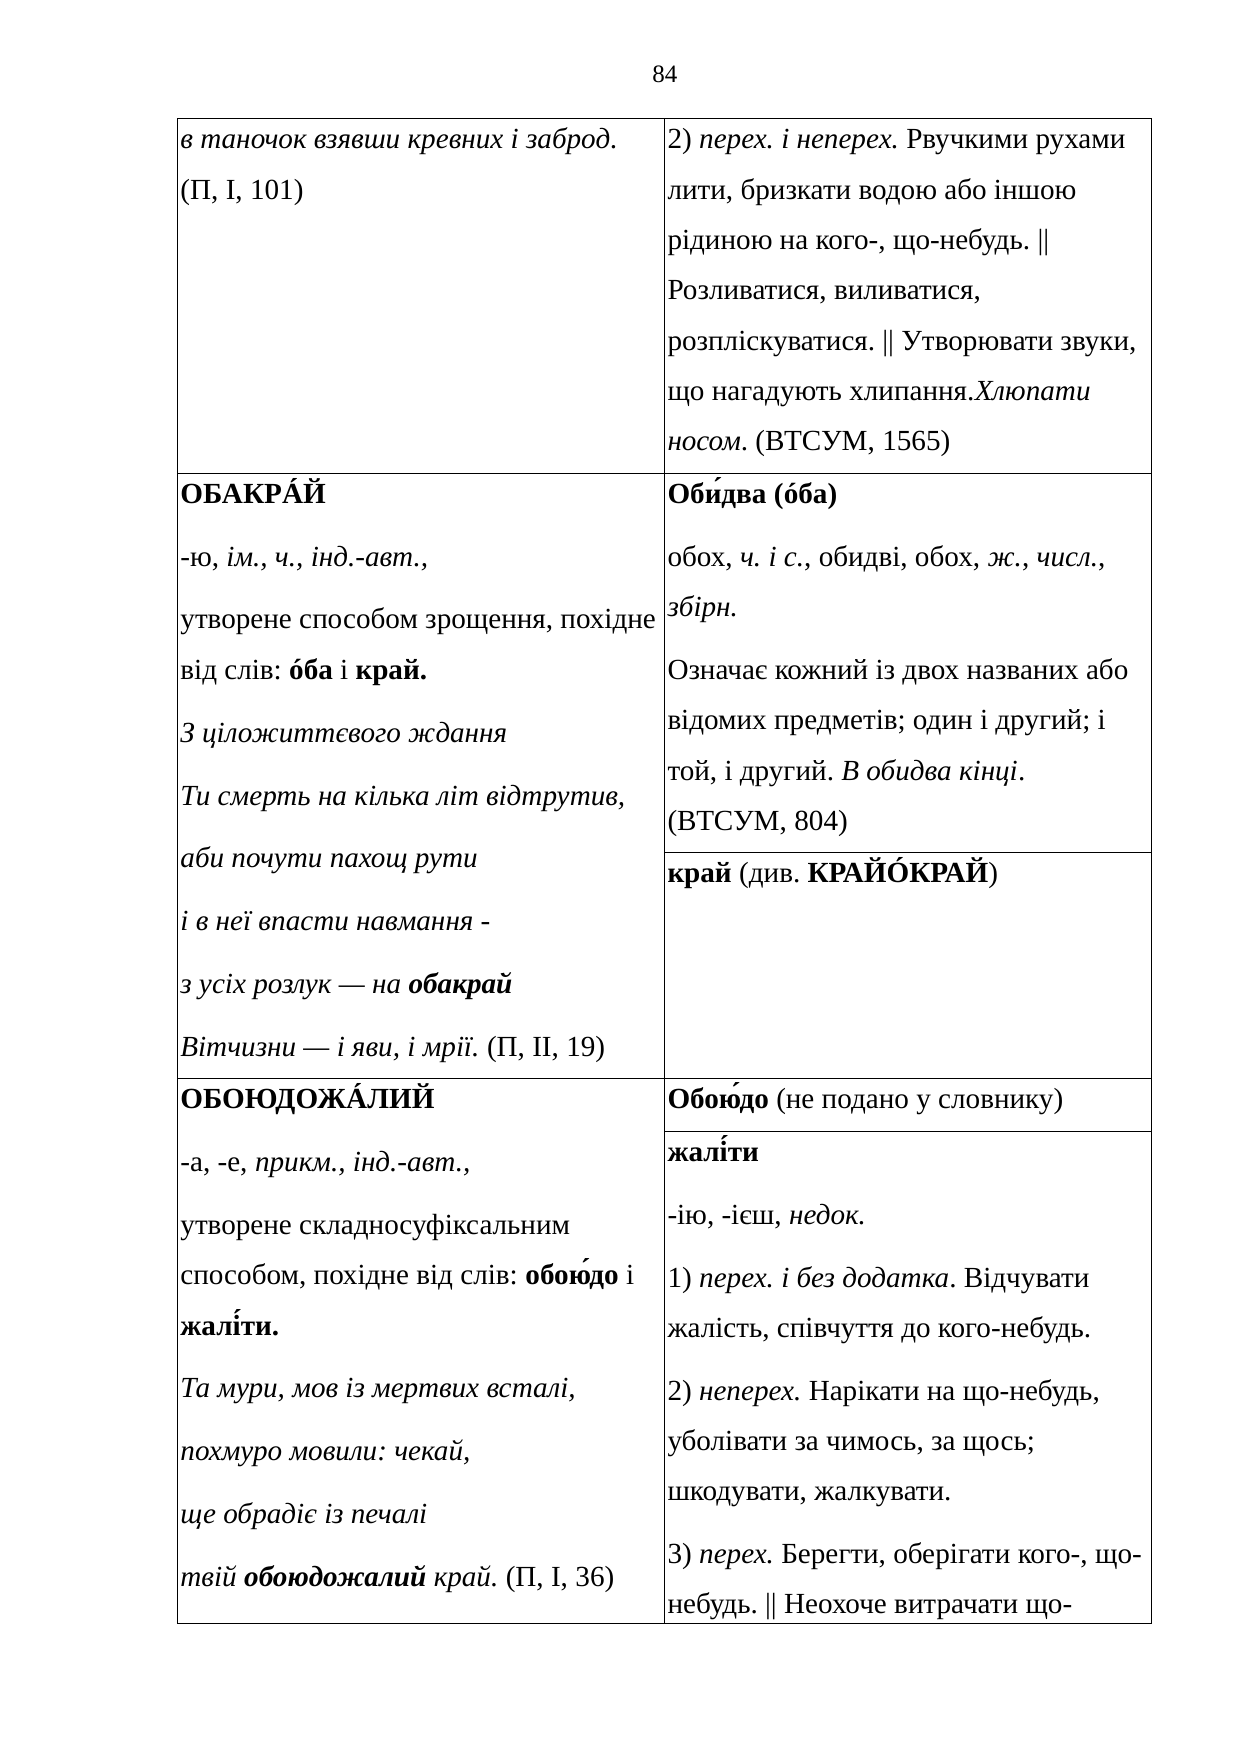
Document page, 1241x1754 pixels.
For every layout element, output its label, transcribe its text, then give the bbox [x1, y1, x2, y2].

table_cell Оби́два (óба) обох, ч. і с., обидві, обох, ж., числ., збірн. Означає кожний із двох названих або відомих предметів; один і другий; і той, і другий. В обидва кінці. (ВТСУМ, 804) [665, 474, 1151, 852]
table_cell край (див. КРАЙÓКРАЙ) [665, 853, 1151, 1078]
table_cell жалі́ти -ію, -ієш, недок. 1) перех. і без додатка. Відчувати жалість, співчуття до кого-небудь. 2) неперех. Нарікати на що-небудь, уболівати за чимось, за щось; шкодувати, жалкувати. 3) перех. Берегти, оберігати кого-, що-небудь. || Неохоче витрачати що- [665, 1132, 1151, 1623]
table_cell Обою́до (не подано у словнику) [665, 1079, 1151, 1131]
table_cell ОБОЮДОЖÁЛИЙ -а, -е, прикм., інд.-авт., утворене складносуфіксальним способом, похідне від слів: обою́до і жалі́ти. Та мури, мов із мертвих всталі, похмуро мовили: чекай, ще обрадіє із печалі твій обоюдожалий край. (П, І, 36) [178, 1079, 664, 1623]
table_cell в таночок взявши кревних і заброд. (П, І, 101) [178, 119, 664, 472]
table_cell ОБАКРÁЙ -ю, ім., ч., інд.-авт., утворене способом зрощення, похідне від слів: óба і край. З ціложиттєвого ждання Ти смерть на кілька літ відтрутив, аби почути пахощ рути і в неї впасти навмання - з усіх розлук — на обакрай Вітчизни — і яви, і мрії. (П, ІІ, 19) [178, 474, 664, 1078]
table_cell 2) перех. і неперех. Рвучкими рухами лити, бризкати водою або іншою рідиною на кого-, що-небудь. || Розливатися, виливатися, розпліскуватися. || Утворювати звуки, що нагадують хлипання.Хлюпати носом. (ВТСУМ, 1565) [665, 119, 1151, 472]
